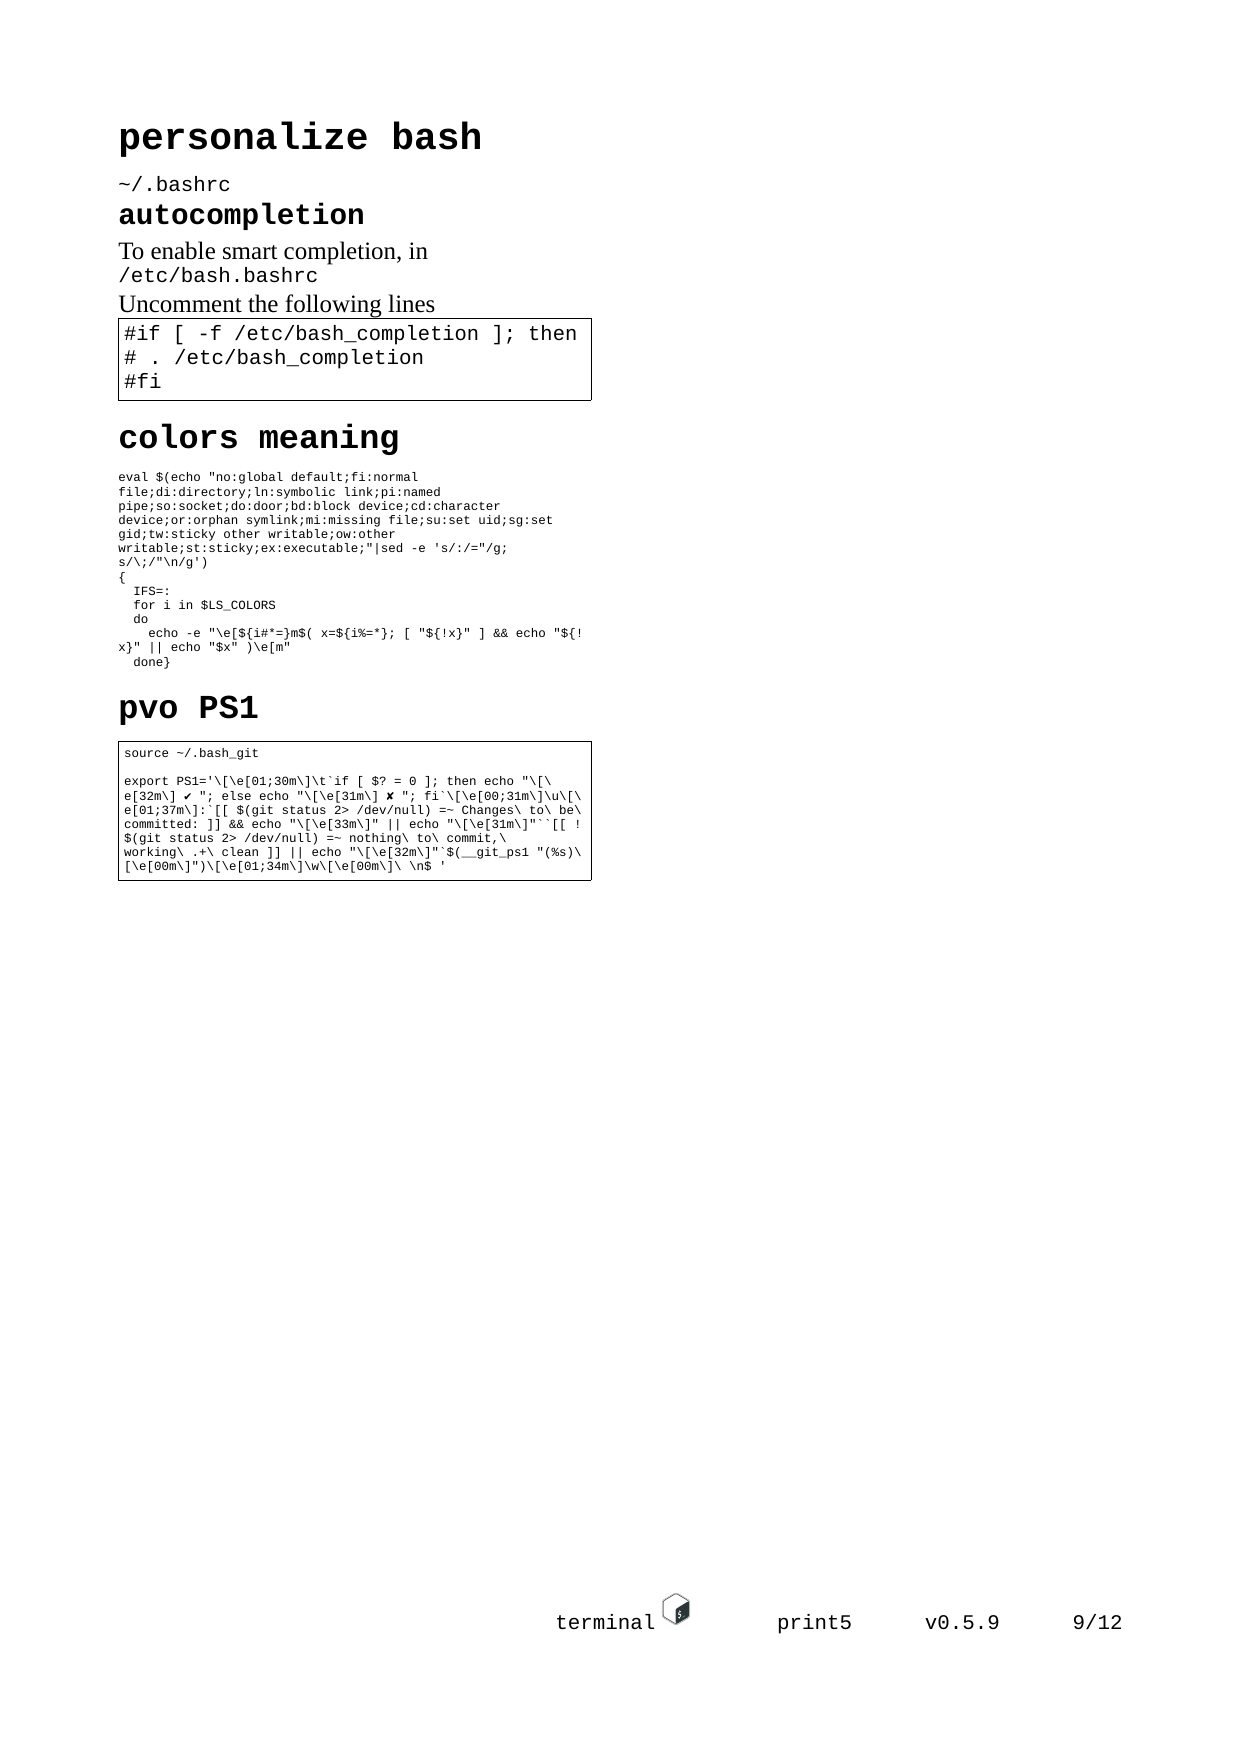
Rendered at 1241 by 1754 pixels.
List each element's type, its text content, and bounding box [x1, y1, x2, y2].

text for i in $LS_COLORS [118, 599, 591, 613]
table_header #if [ -f /etc/bash_completion ]; then # . /etc/bash_completion #fi [119, 319, 591, 400]
text /etc/bash.bashrc [118, 265, 591, 289]
text Uncomment the following lines [118, 289, 591, 317]
picture [655, 1588, 697, 1630]
text do [118, 613, 591, 627]
text eval $(echo "no:global default;fi:normal file;di:directory;ln:symbolic link;pi:named pipe;so:socket;do:door;bd:block device;cd:character device;or:orphan symlink;mi:missing file;su:set uid;sg:set gid;tw:sticky other writable;ow:other writable;st:sticky;ex:executable;"|sed -e 's/:/="/g; s/\;/"\n/g') [118, 471, 591, 571]
text done} [118, 656, 591, 670]
subtitle autocompletion [118, 200, 591, 233]
text IFS=: [118, 585, 591, 599]
subtitle colors meaning [118, 421, 591, 459]
subtitle pvo PS1 [118, 691, 591, 729]
table_header source ~/.bash_git export PS1='\[\e[01;30m\]\t`if [ $? = 0 ]; then echo "\[\e[32m\] ✔ "; else echo "\[\e[31m\] ✘ "; fi`\[\e[00;31m\]\u\[\e[01;37m\]:`[[ $(git status 2> /dev/null) =~ Changes\ to\ be\ committed: ]] && echo "\[\e[33m\]" || echo "\[\e[31m\]"``[[ ! $(git status 2> /dev/null) =~ nothing\ to\ commit,\ working\ .+\ clean ]] || echo "\[\e[32m\]"`$(__git_ps1 "(%s)\[\e[00m\]")\[\e[01;34m\]\w\[\e[00m\]\ \n$ ' [119, 742, 591, 880]
text echo -e "\e[${i#*=}m$( x=${i%=*}; [ "${!x}" ] && echo "${!x}" || echo "$x" )\e[m" [118, 627, 591, 656]
text { [118, 571, 591, 585]
text ~/.bashrc [118, 173, 591, 197]
text To enable smart completion, in [118, 236, 591, 265]
subtitle personalize bash [118, 118, 591, 161]
